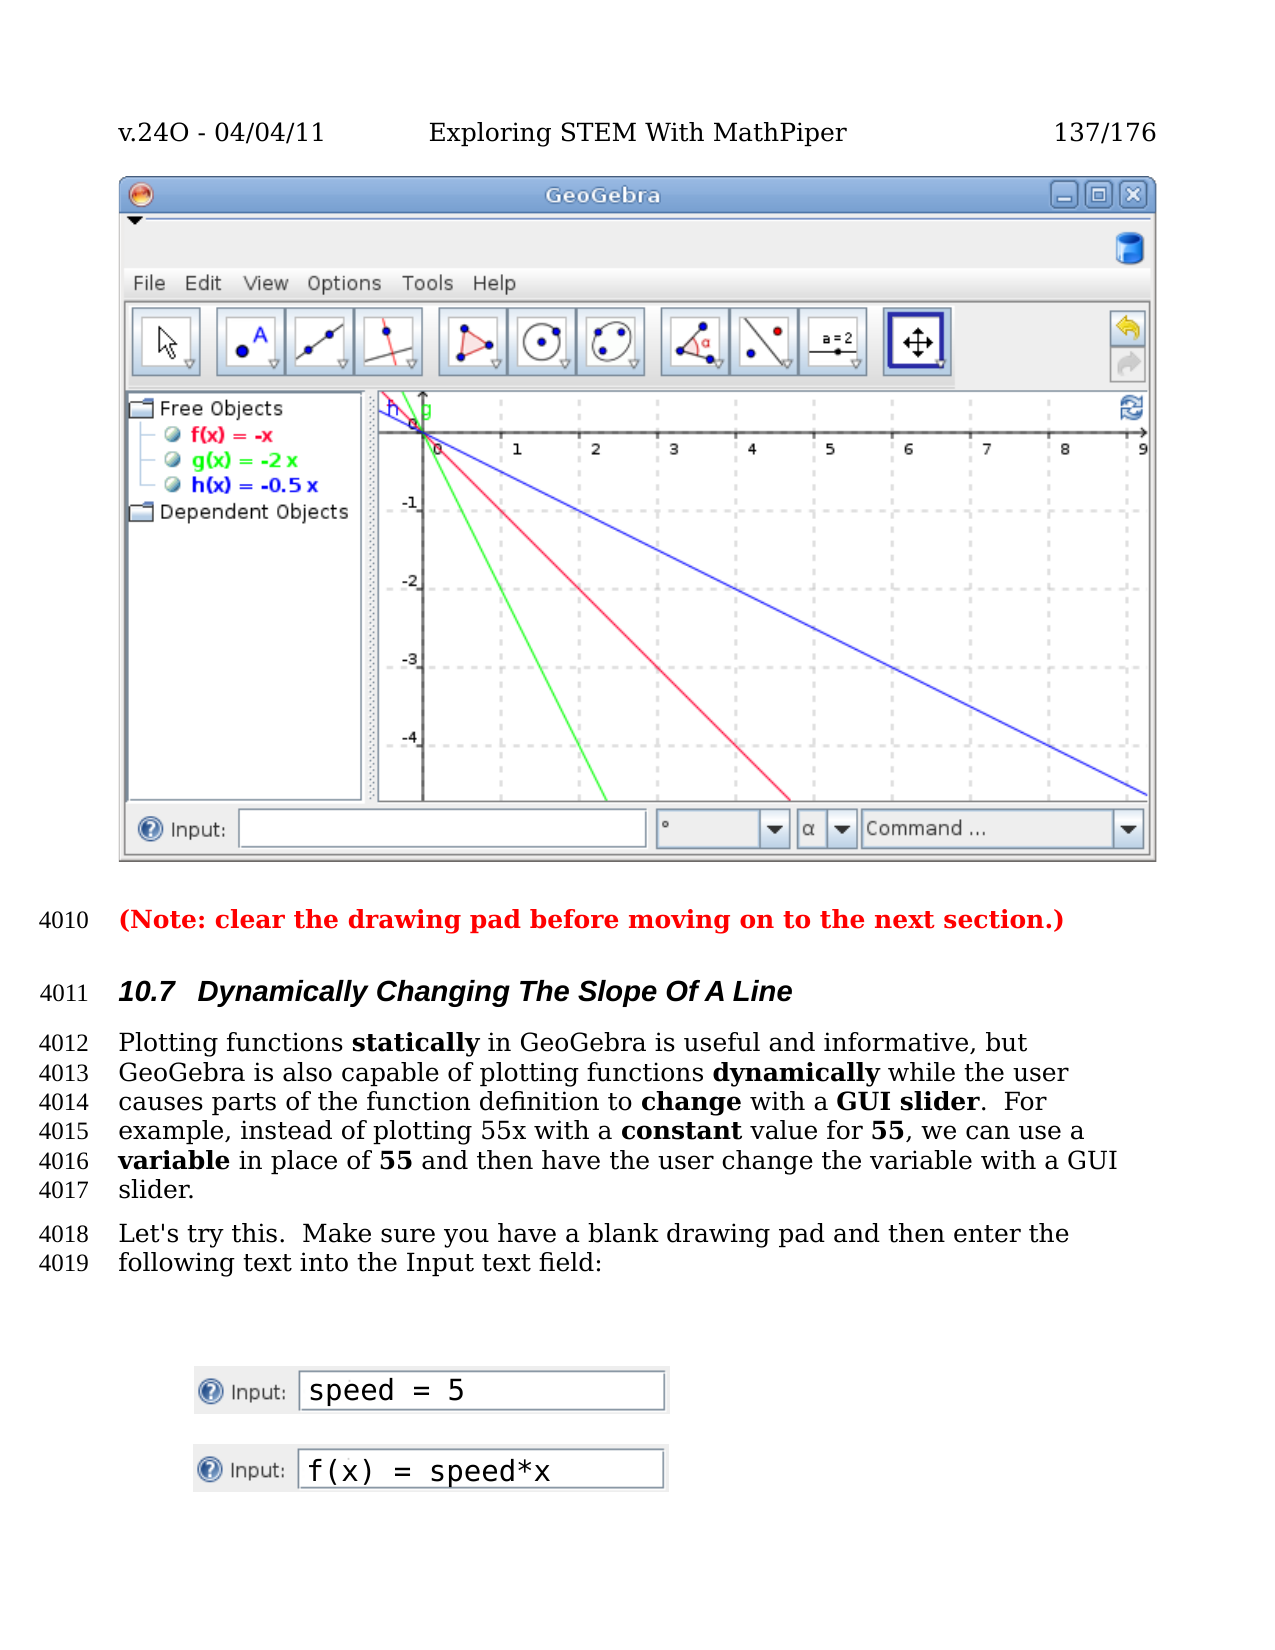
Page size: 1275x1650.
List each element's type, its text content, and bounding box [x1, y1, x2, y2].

subtitle Dynamically Changing The Slope Of A Line [118, 974, 1157, 1007]
text Let's try this. Make sure you have a blank drawing pad and then enter the following text into the Input text field: [118, 1219, 1157, 1278]
text Plotting functions statically in GeoGebra is useful and informative, but GeoGebra is also capable of plotting functions dynamically while the user causes parts of the function definition to change with a GUI slider. For example, instead of plotting 55x with a constant value for 55, we can use a variable in place of 55 and then have the user change the variable with a GUI slider. [118, 1028, 1157, 1204]
text (Note: clear the drawing pad before moving on to the next section.) [118, 905, 1157, 935]
picture [118, 176, 1157, 862]
